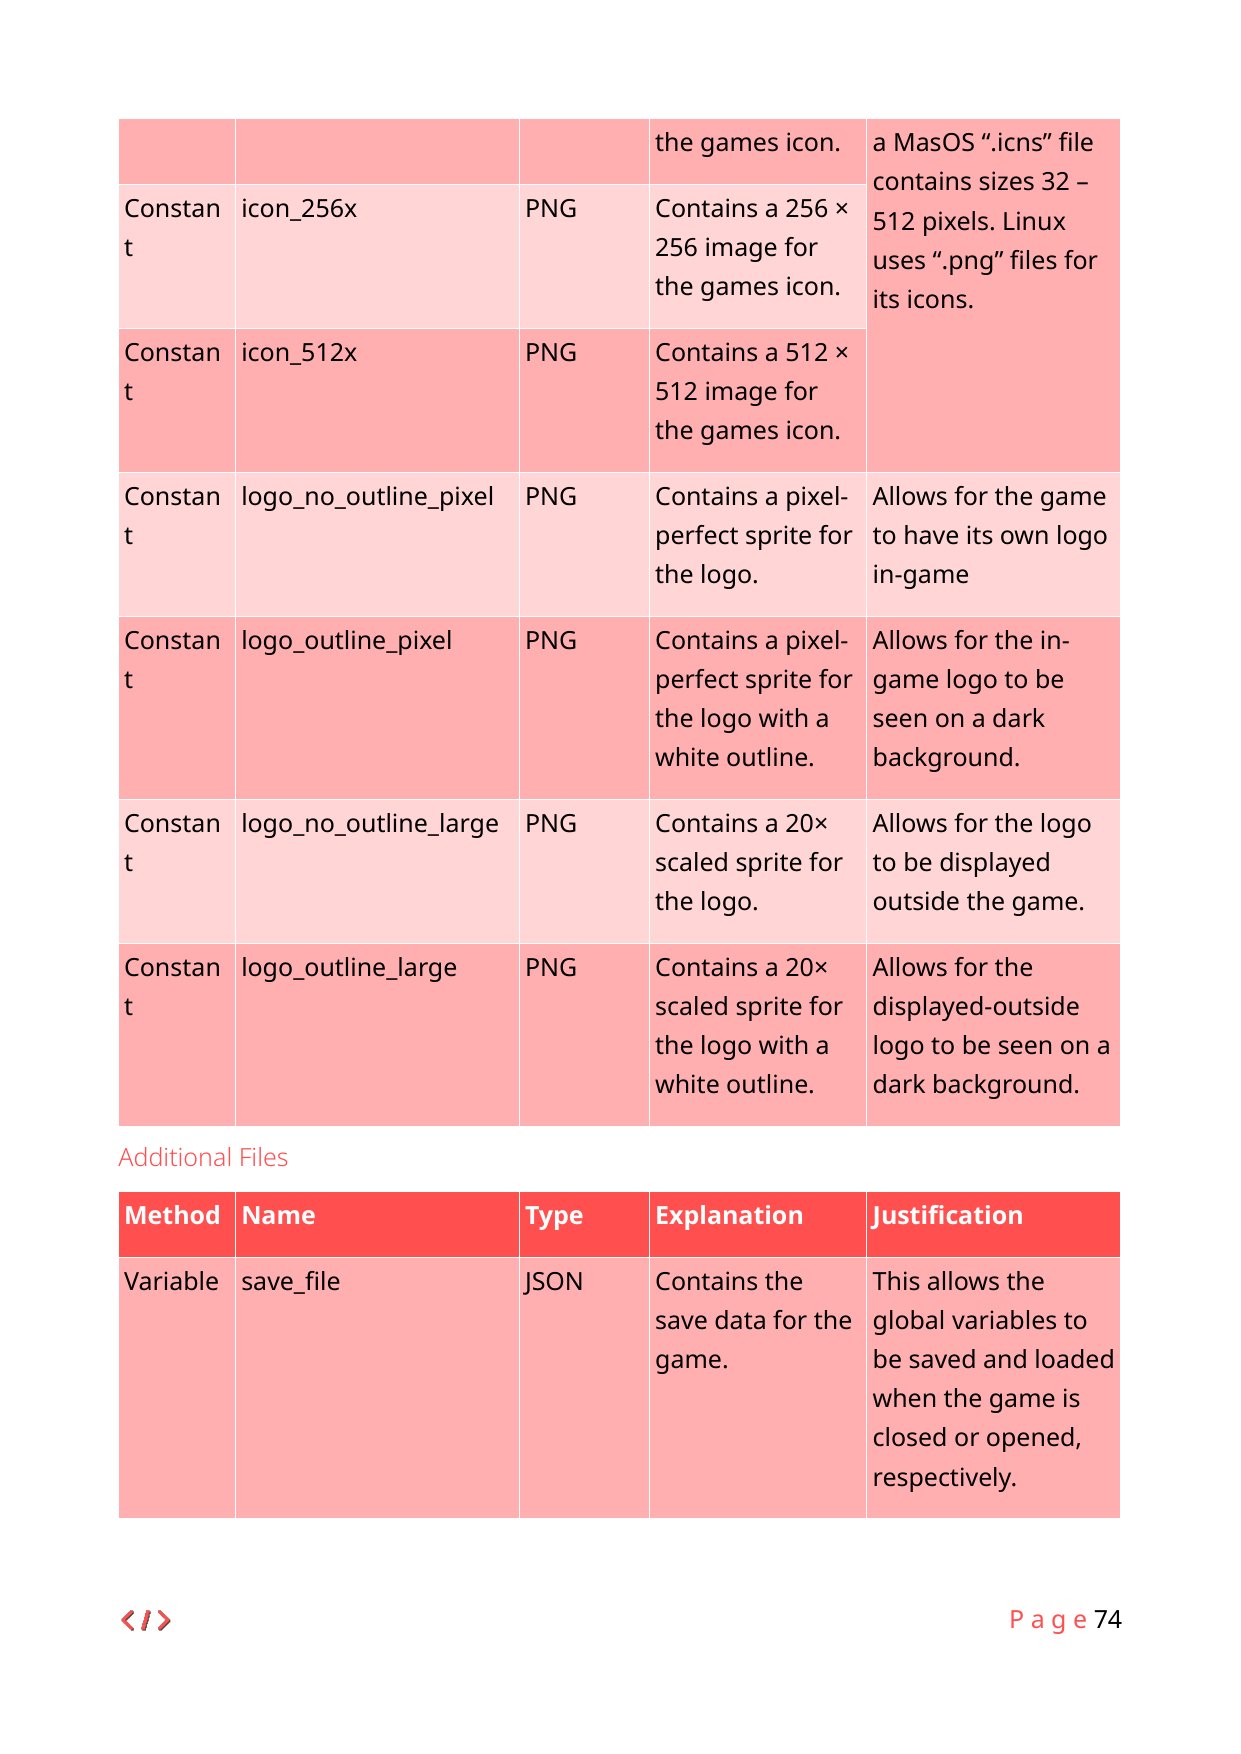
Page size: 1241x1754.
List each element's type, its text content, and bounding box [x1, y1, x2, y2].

table_cell PNG [520, 944, 649, 1126]
table_cell Allows for the in-game logo to be seen on a dark background. [867, 617, 1120, 799]
table_cell [236, 119, 519, 184]
table_cell Constant [119, 944, 235, 1126]
table_cell logo_outline_large [236, 944, 519, 1126]
table_cell Contains a 20× scaled sprite for the logo. [650, 800, 866, 943]
table_cell PNG [520, 617, 649, 799]
table_cell logo_no_outline_pixel [236, 473, 519, 616]
table_cell save_file [236, 1258, 519, 1518]
table_header Justification [867, 1192, 1120, 1257]
table_header Name [236, 1192, 519, 1257]
table_cell Allows for the logo to be displayed outside the game. [867, 800, 1120, 943]
table_cell Constant [119, 617, 235, 799]
table_cell Constant [119, 473, 235, 616]
subtitle Additional Files [118, 1139, 1122, 1173]
table_cell Contains a 256 × 256 image for the games icon. [650, 185, 866, 328]
table_cell Allows for the game to have its own logo in-game [867, 473, 1120, 616]
table_cell PNG [520, 329, 649, 472]
table_cell Allows for the displayed-outside logo to be seen on a dark background. [867, 944, 1120, 1126]
table_cell JSON [520, 1258, 649, 1518]
table_cell Contains the save data for the game. [650, 1258, 866, 1518]
table_cell [119, 119, 235, 184]
table_cell icon_256x [236, 185, 519, 328]
table_header Method [119, 1192, 235, 1257]
table_cell logo_outline_pixel [236, 617, 519, 799]
table_cell the games icon. [650, 119, 866, 184]
table_cell icon_512x [236, 329, 519, 472]
table_cell This allows the global variables to be saved and loaded when the game is closed or opened, respectively. [867, 1258, 1120, 1518]
table_cell logo_no_outline_large [236, 800, 519, 943]
table_cell Contains a 20× scaled sprite for the logo with a white outline. [650, 944, 866, 1126]
table_cell Contains a pixel-perfect sprite for the logo with a white outline. [650, 617, 866, 799]
table_cell PNG [520, 800, 649, 943]
table_cell Constant [119, 185, 235, 328]
table_cell PNG [520, 185, 649, 328]
table_cell Contains a 512 × 512 image for the games icon. [650, 329, 866, 472]
table_cell PNG [520, 473, 649, 616]
table_cell [520, 119, 649, 184]
table_cell Constant [119, 329, 235, 472]
picture [116, 1591, 175, 1649]
table_cell Variable [119, 1258, 235, 1518]
table_cell Constant [119, 800, 235, 943]
table_header Type [520, 1192, 649, 1257]
table_cell Contains a pixel-perfect sprite for the logo. [650, 473, 866, 616]
table_header Explanation [650, 1192, 866, 1257]
